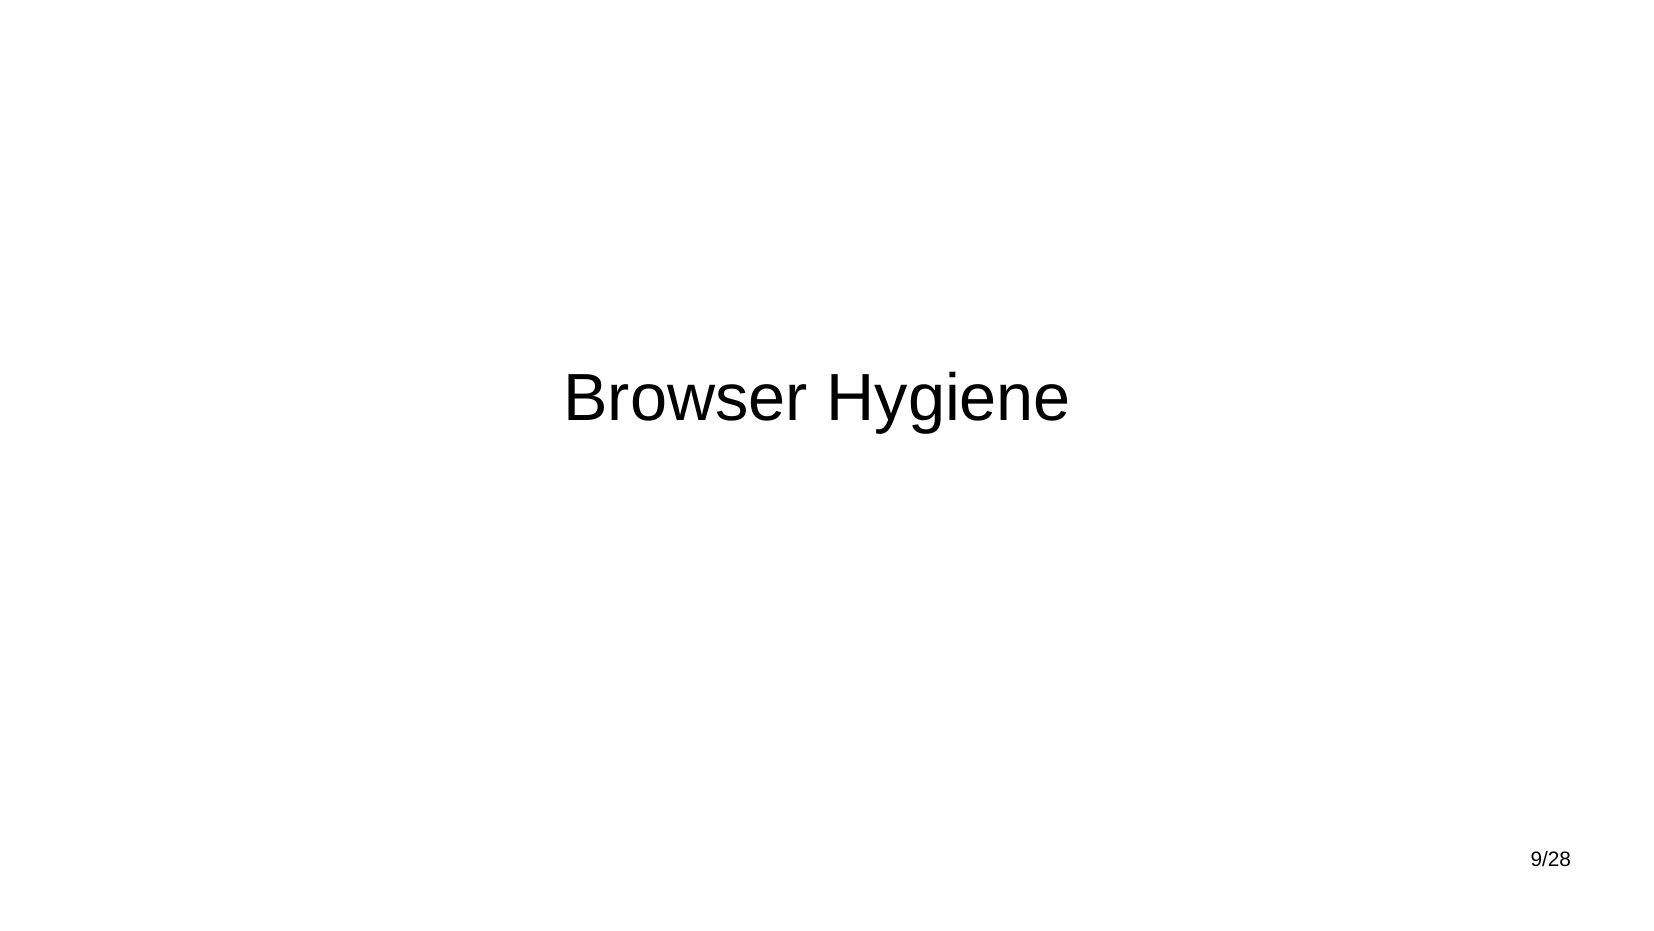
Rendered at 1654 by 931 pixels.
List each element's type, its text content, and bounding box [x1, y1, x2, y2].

subtitle Browser Hygiene [82, 37, 1571, 757]
